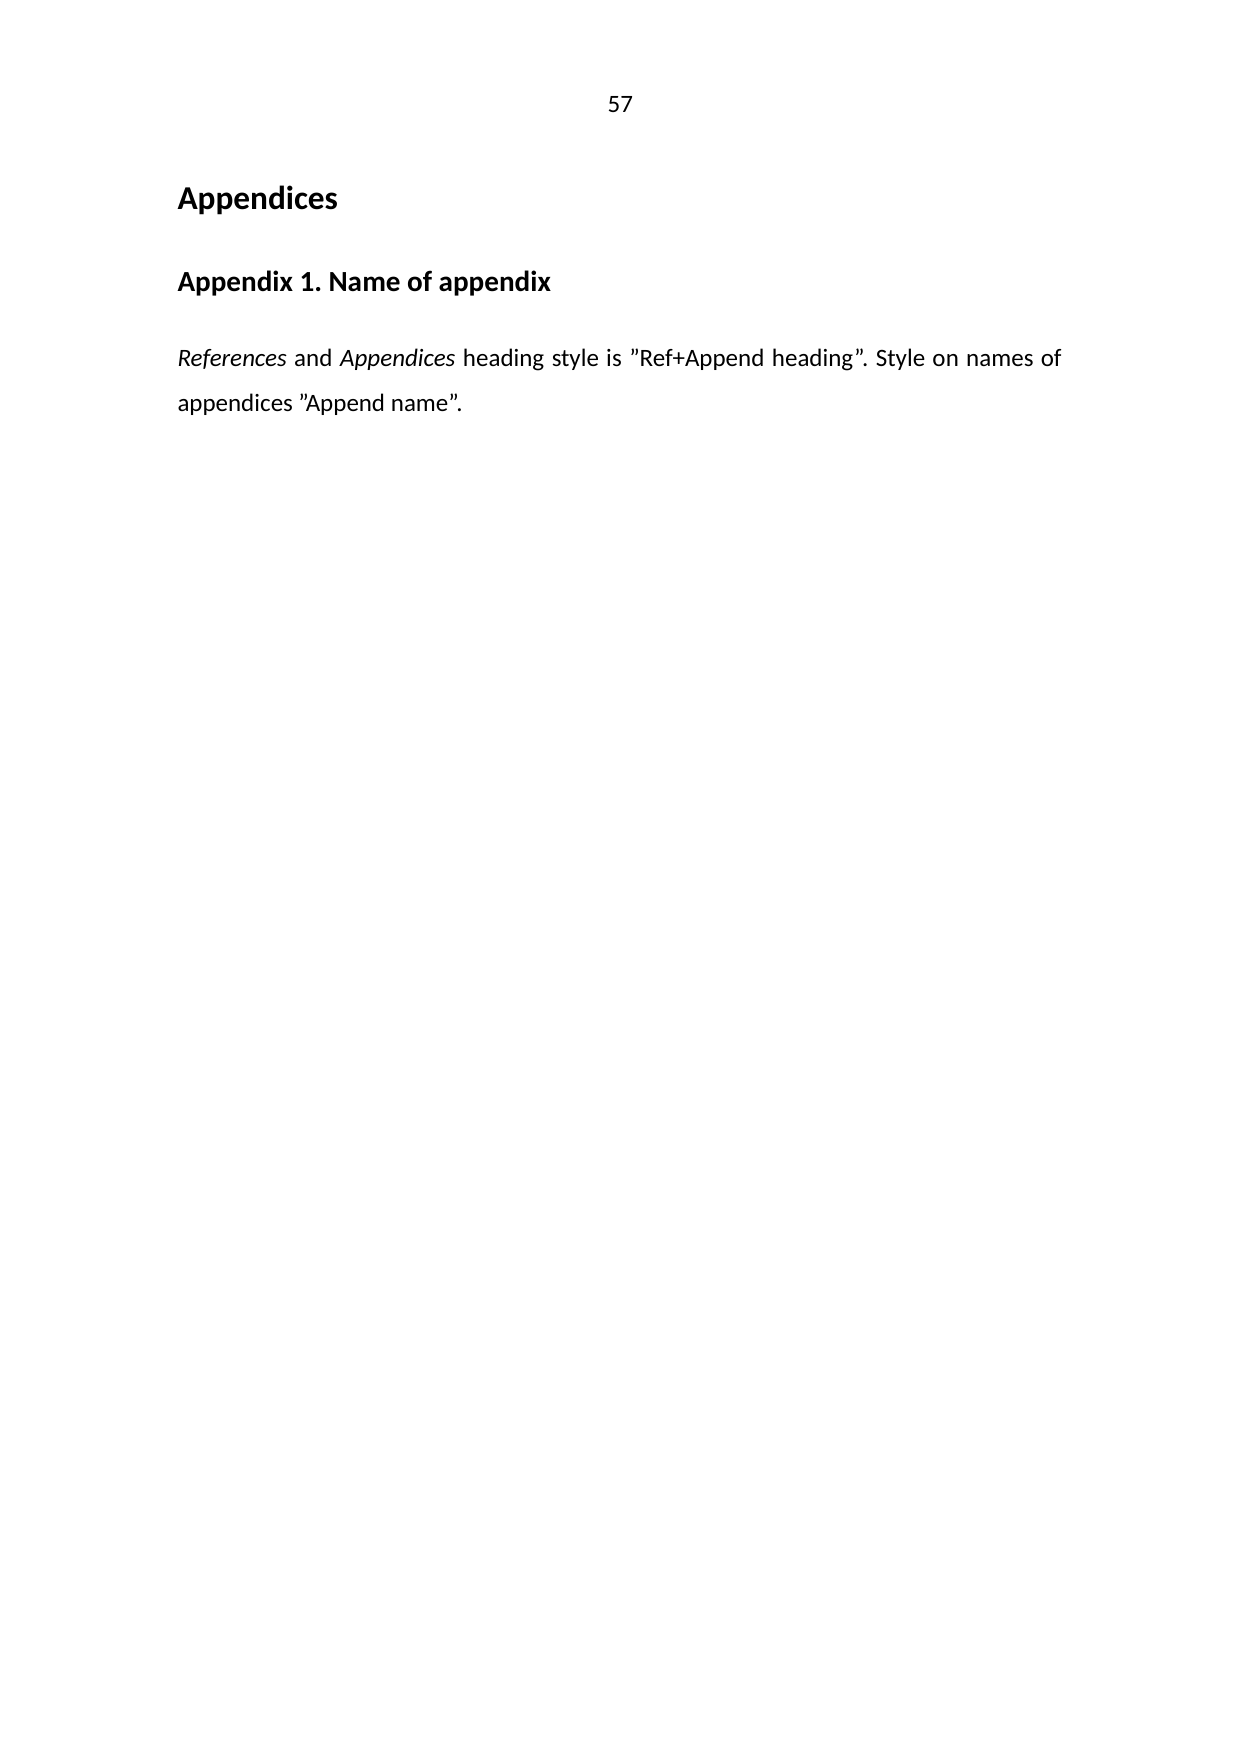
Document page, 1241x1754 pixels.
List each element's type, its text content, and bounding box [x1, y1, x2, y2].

subtitle Appendices [177, 177, 1063, 218]
text References and Appendices heading style is ”Ref+Append heading”. Style on names of appendices ”Append name”. [177, 342, 1063, 418]
subtitle Appendix 1. Name of appendix [177, 263, 1063, 299]
